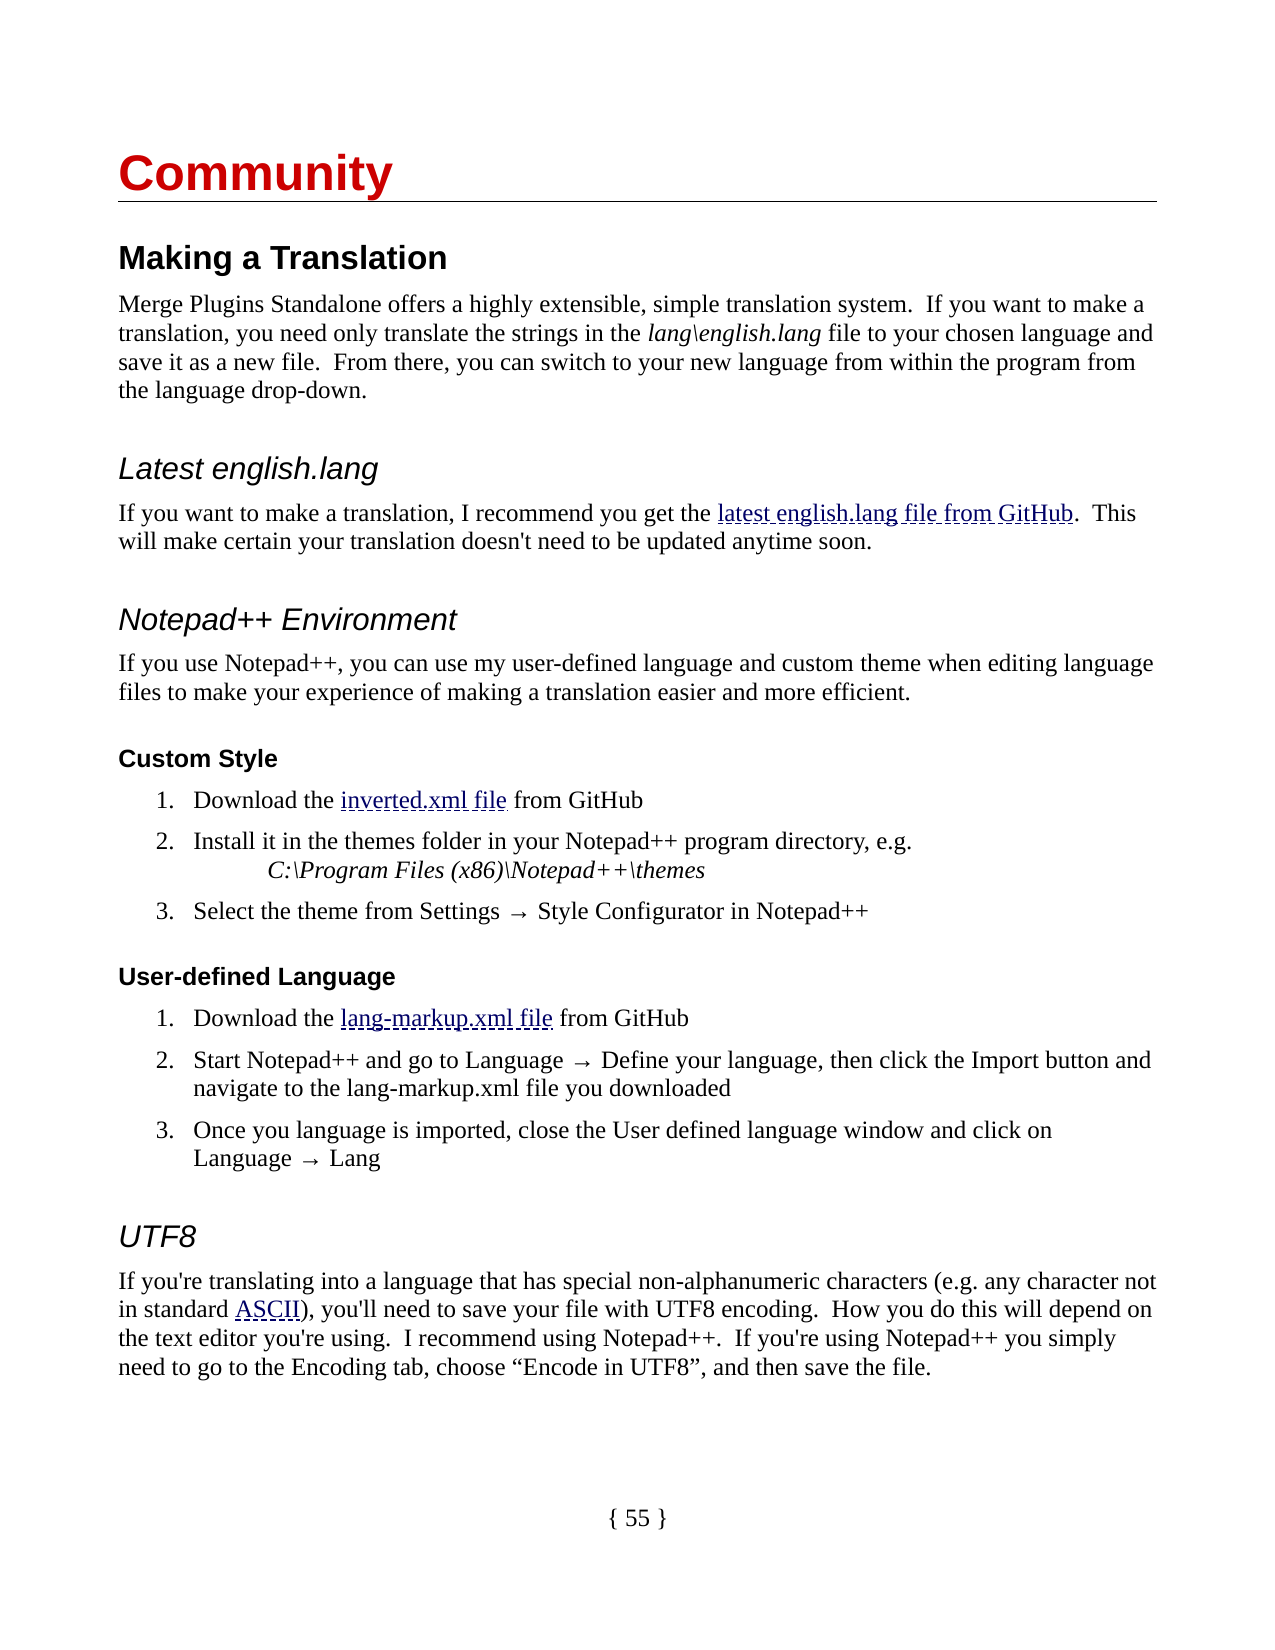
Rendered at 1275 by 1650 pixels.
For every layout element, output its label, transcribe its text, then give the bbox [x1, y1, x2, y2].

subtitle Community [118, 143, 1157, 201]
list Download the lang-markup.xml file from GitHub [156, 1003, 1157, 1032]
text If you use Notepad++, you can use my user-defined language and custom theme when editing language files to make your experience of making a translation easier and more efficient. [118, 648, 1157, 706]
list Select the theme from Settings → Style Configurator in Notepad++ [156, 896, 1157, 925]
list Start Notepad++ and go to Language → Define your language, then click the Import button and navigate to the lang-markup.xml file you downloaded [156, 1045, 1157, 1102]
subtitle UTF8 [118, 1218, 1157, 1254]
list Install it in the themes folder in your Notepad++ program directory, e.g. C:\Program Files (x86)\Notepad++\themes [156, 826, 1157, 883]
text If you're translating into a language that has special non-alphanumeric characters (e.g. any character not in standard ASCII), you'll need to save your file with UTF8 encoding. How you do this will depend on the text editor you're using. I recommend using Notepad++. If you're using Notepad++ you simply need to go to the Encoding tab, choose “Encode in UTF8”, and then save the file. [118, 1266, 1157, 1381]
subtitle Custom Style [118, 743, 1157, 772]
list Download the inverted.xml file from GitHub [156, 785, 1157, 813]
text If you want to make a translation, I recommend you get the latest english.lang file from GitHub. This will make certain your translation doesn't need to be updated anytime soon. [118, 498, 1157, 555]
subtitle User-defined Language [118, 962, 1157, 991]
text Merge Plugins Standalone offers a highly extensible, simple translation system. If you want to make a translation, you need only translate the strings in the lang\english.lang file to your chosen language and save it as a new file. From there, you can switch to your new language from within the program from the language drop-down. [118, 289, 1157, 404]
subtitle Latest english.lang [118, 450, 1157, 486]
list Once you language is imported, close the User defined language window and click on Language → Lang [156, 1115, 1157, 1172]
subtitle Notepad++ Environment [118, 601, 1157, 637]
subtitle Making a Translation [118, 238, 1157, 277]
